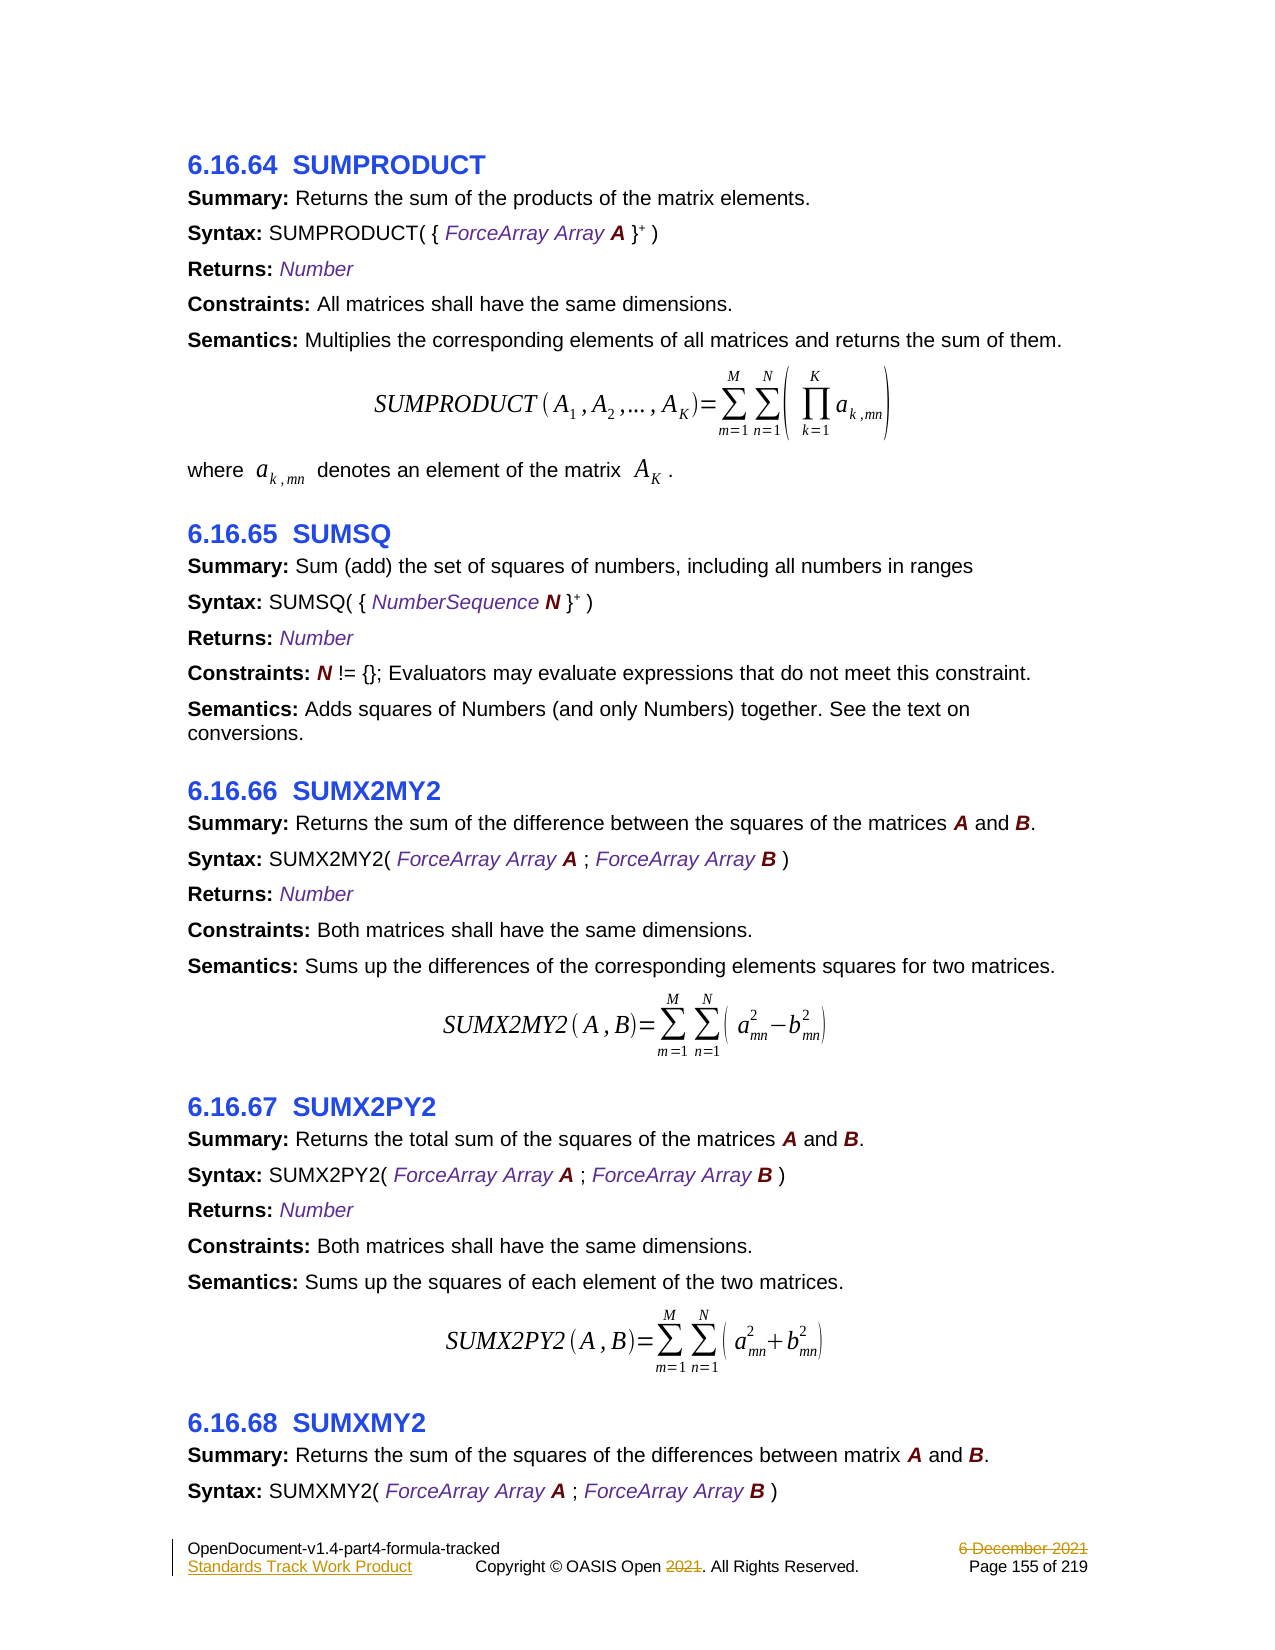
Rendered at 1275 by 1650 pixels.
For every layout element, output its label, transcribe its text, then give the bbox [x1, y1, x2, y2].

text where denotes an element of the matrix . [187, 454, 1088, 488]
text Semantics: Adds squares of Numbers (and only Numbers) together. See the text on conversions. [187, 697, 1088, 744]
text Constraints: N != {}; Evaluators may evaluate expressions that do not meet this constraint. [187, 662, 1088, 685]
text Constraints: Both matrices shall have the same dimensions. [187, 918, 1088, 942]
text Semantics: Multiplies the corresponding elements of all matrices and returns the sum of them. [187, 328, 1088, 352]
text Summary: Returns the total sum of the squares of the matrices A and B. [187, 1128, 1088, 1151]
text Summary: Sum (add) the set of squares of numbers, including all numbers in ranges [187, 555, 1088, 578]
text Semantics: Sums up the squares of each element of the two matrices. [187, 1270, 1088, 1294]
text Returns: Number [187, 883, 1088, 906]
subtitle SUMX2MY2 [187, 776, 1088, 806]
text Constraints: Both matrices shall have the same dimensions. [187, 1234, 1088, 1258]
text Returns: Number [187, 626, 1088, 650]
text Returns: Number [187, 1199, 1088, 1222]
text Syntax: SUMXMY2( ForceArray Array A ; ForceArray Array B ) [187, 1479, 1088, 1503]
text Syntax: SUMX2PY2( ForceArray Array A ; ForceArray Array B ) [187, 1163, 1088, 1187]
text Summary: Returns the sum of the squares of the differences between matrix A and B. [187, 1444, 1088, 1467]
text Summary: Returns the sum of the difference between the squares of the matrices A and B. [187, 812, 1088, 835]
text Summary: Returns the sum of the products of the matrix elements. [187, 186, 1088, 209]
text Constraints: All matrices shall have the same dimensions. [187, 293, 1088, 316]
subtitle SUMSQ [187, 519, 1088, 549]
text Syntax: SUMSQ( { NumberSequence N }+ ) [187, 591, 1088, 614]
text Returns: Number [187, 257, 1088, 281]
subtitle SUMXMY2 [187, 1408, 1088, 1438]
text Syntax: SUMX2MY2( ForceArray Array A ; ForceArray Array B ) [187, 847, 1088, 871]
text Semantics: Sums up the differences of the corresponding elements squares for two matrices. [187, 954, 1088, 978]
subtitle SUMPRODUCT [187, 150, 1088, 180]
text Syntax: SUMPRODUCT( { ForceArray Array A }+ ) [187, 222, 1088, 245]
subtitle SUMX2PY2 [187, 1092, 1088, 1122]
